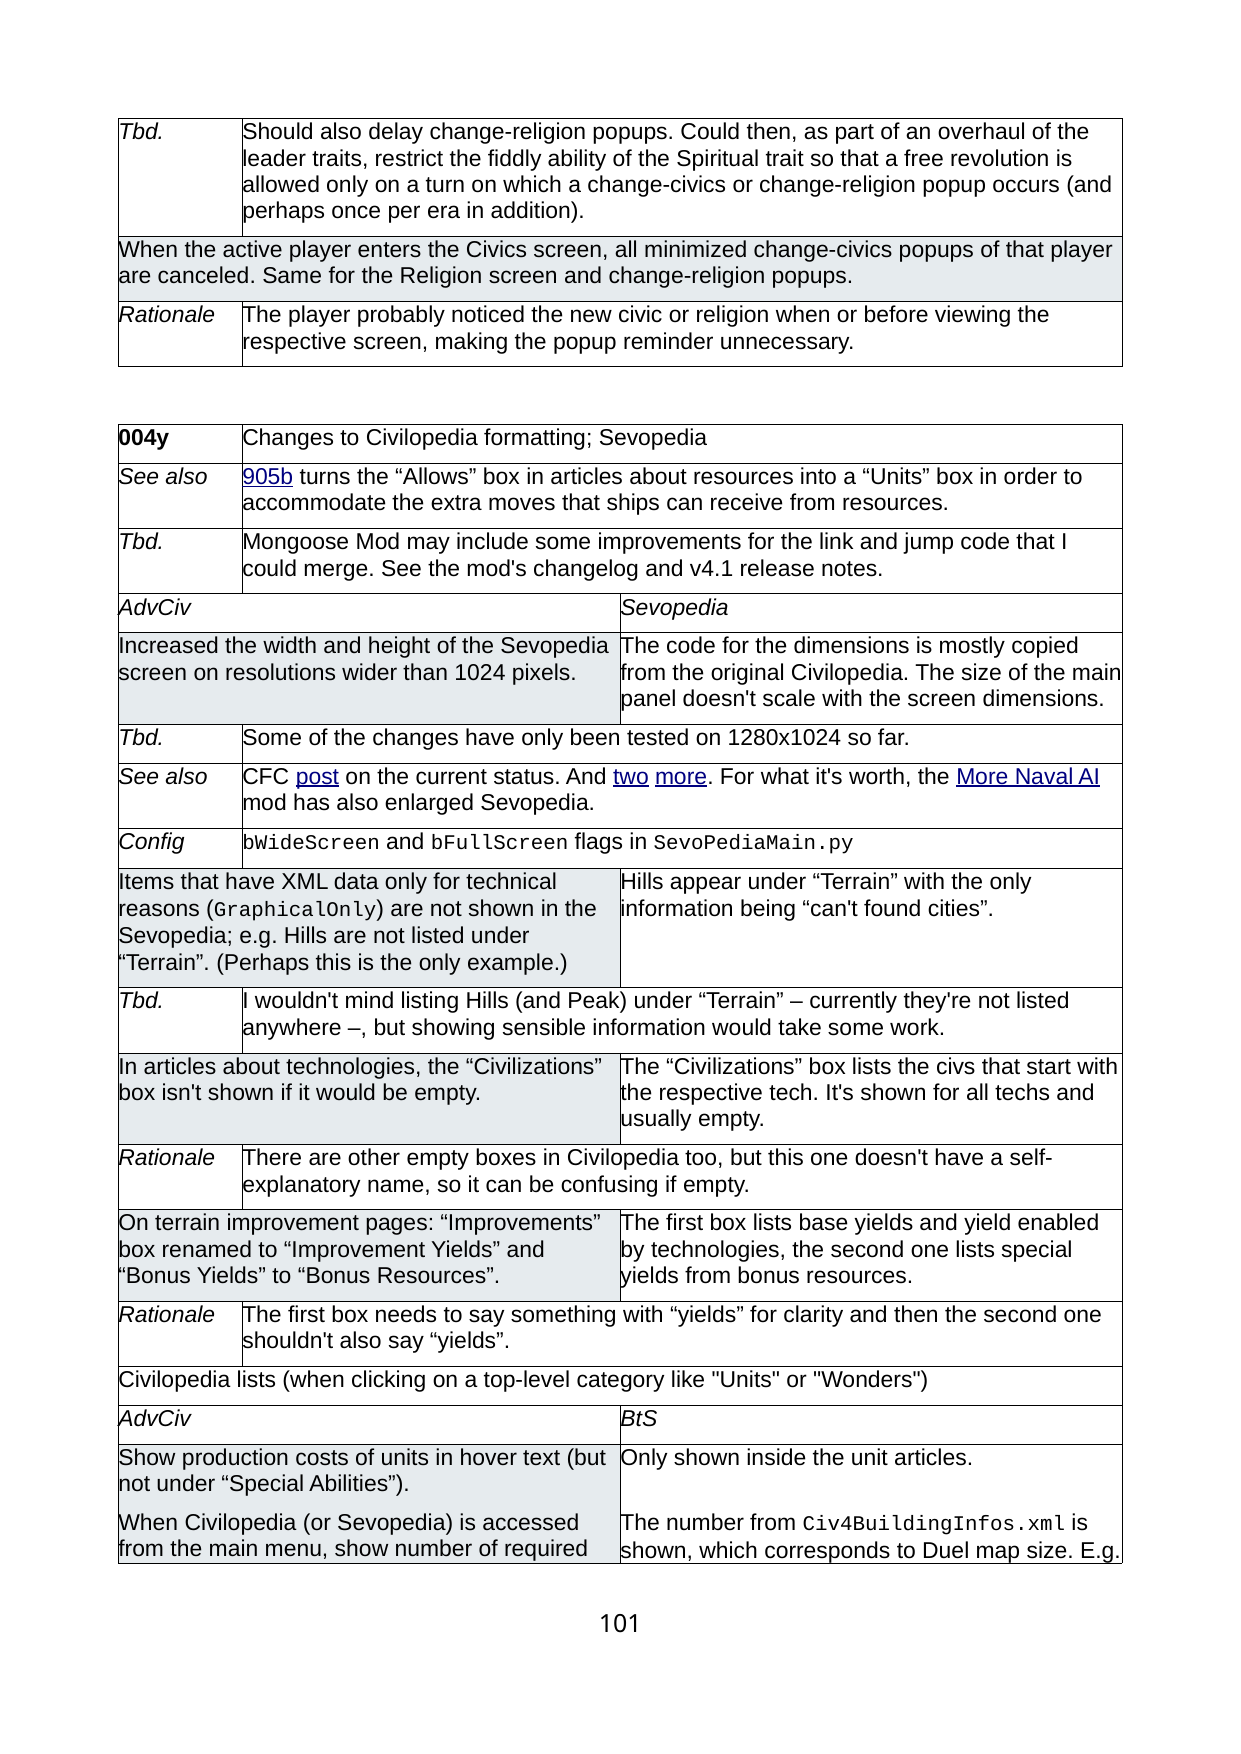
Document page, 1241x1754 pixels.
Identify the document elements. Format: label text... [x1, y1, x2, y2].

table_cell AdvCiv [119, 1406, 620, 1444]
table_cell Only shown inside the unit articles. The number from Civ4BuildingInfos.xml is shown, which corresponds to Duel map size. E.g. [621, 1445, 1122, 1563]
table_cell BtS [621, 1406, 1122, 1444]
table_cell Hills appear under “Terrain” with the only information being “can't found cities”. [621, 869, 1122, 987]
table_cell Mongoose Mod may include some improvements for the link and jump code that I could merge. See the mod's changelog and v4.1 release notes. [243, 529, 1122, 593]
table_cell Tbd. [119, 725, 242, 763]
table_cell Rationale [119, 302, 242, 366]
table_cell Sevopedia [621, 594, 1122, 632]
table_cell Tbd. [119, 529, 242, 593]
table_cell On terrain improvement pages: “Improvements” box renamed to “Improvement Yields” and “Bonus Yields” to “Bonus Resources”. [119, 1210, 620, 1301]
table_cell Rationale [119, 1302, 242, 1366]
table_cell Config [119, 829, 242, 868]
table_cell Tbd. [119, 988, 242, 1052]
table_cell See also [119, 464, 242, 528]
table_cell The code for the dimensions is mostly copied from the original Civilopedia. The size of the main panel doesn't scale with the screen dimensions. [621, 633, 1122, 724]
table_cell I wouldn't mind listing Hills (and Peak) under “Terrain” – currently they're not listed anywhere –, but showing sensible information would take some work. [243, 988, 1122, 1052]
table_cell CFC post on the current status. And two more. For what it's worth, the More Naval AI mod has also enlarged Sevopedia. [243, 764, 1122, 828]
table_header Changes to Civilopedia formatting; Sevopedia [243, 425, 1122, 463]
table_cell Civilopedia lists (when clicking on a top-level category like "Units" or "Wonders") [119, 1367, 1122, 1405]
table_cell The player probably noticed the new civic or religion when or before viewing the respective screen, making the popup reminder unnecessary. [243, 302, 1122, 366]
table_cell There are other empty boxes in Civilopedia too, but this one doesn't have a self-explanatory name, so it can be confusing if empty. [243, 1145, 1122, 1209]
table_cell Rationale [119, 1145, 242, 1209]
table_cell Increased the width and height of the Sevopedia screen on resolutions wider than 1024 pixels. [119, 633, 620, 724]
table_cell In articles about technologies, the “Civilizations” box isn't shown if it would be empty. [119, 1054, 620, 1144]
table_cell 905b turns the “Allows” box in articles about resources into a “Units” box in order to accommodate the extra moves that ships can receive from resources. [243, 464, 1122, 528]
table_cell The “Civilizations” box lists the civs that start with the respective tech. It's shown for all techs and usually empty. [621, 1054, 1122, 1144]
table_cell Tbd. [119, 119, 242, 236]
table_cell Show production costs of units in hover text (but not under “Special Abilities”). When Civilopedia (or Sevopedia) is accessed from the main menu, show number of required [119, 1445, 620, 1563]
table_cell AdvCiv [119, 594, 620, 632]
table_cell The first box lists base yields and yield enabled by technologies, the second one lists special yields from bonus resources. [621, 1210, 1122, 1301]
table_cell Should also delay change-religion popups. Could then, as part of an overhaul of the leader traits, restrict the fiddly ability of the Spiritual trait so that a free revolution is allowed only on a turn on which a change-civics or change-religion popup occurs (and perhaps once per era in addition). [243, 119, 1122, 236]
table_cell When the active player enters the Civics screen, all minimized change-civics popups of that player are canceled. Same for the Religion screen and change-religion popups. [119, 237, 1122, 301]
table_cell See also [119, 764, 242, 828]
table_cell Some of the changes have only been tested on 1280x1024 so far. [243, 725, 1122, 763]
table_cell Items that have XML data only for technical reasons (GraphicalOnly) are not shown in the Sevopedia; e.g. Hills are not listed under “Terrain”. (Perhaps this is the only example.) [119, 869, 620, 987]
table_header 004y [119, 425, 242, 463]
table_cell The first box needs to say something with “yields” for clarity and then the second one shouldn't also say “yields”. [243, 1302, 1122, 1366]
table_cell bWideScreen and bFullScreen flags in SevoPediaMain.py [243, 829, 1122, 868]
